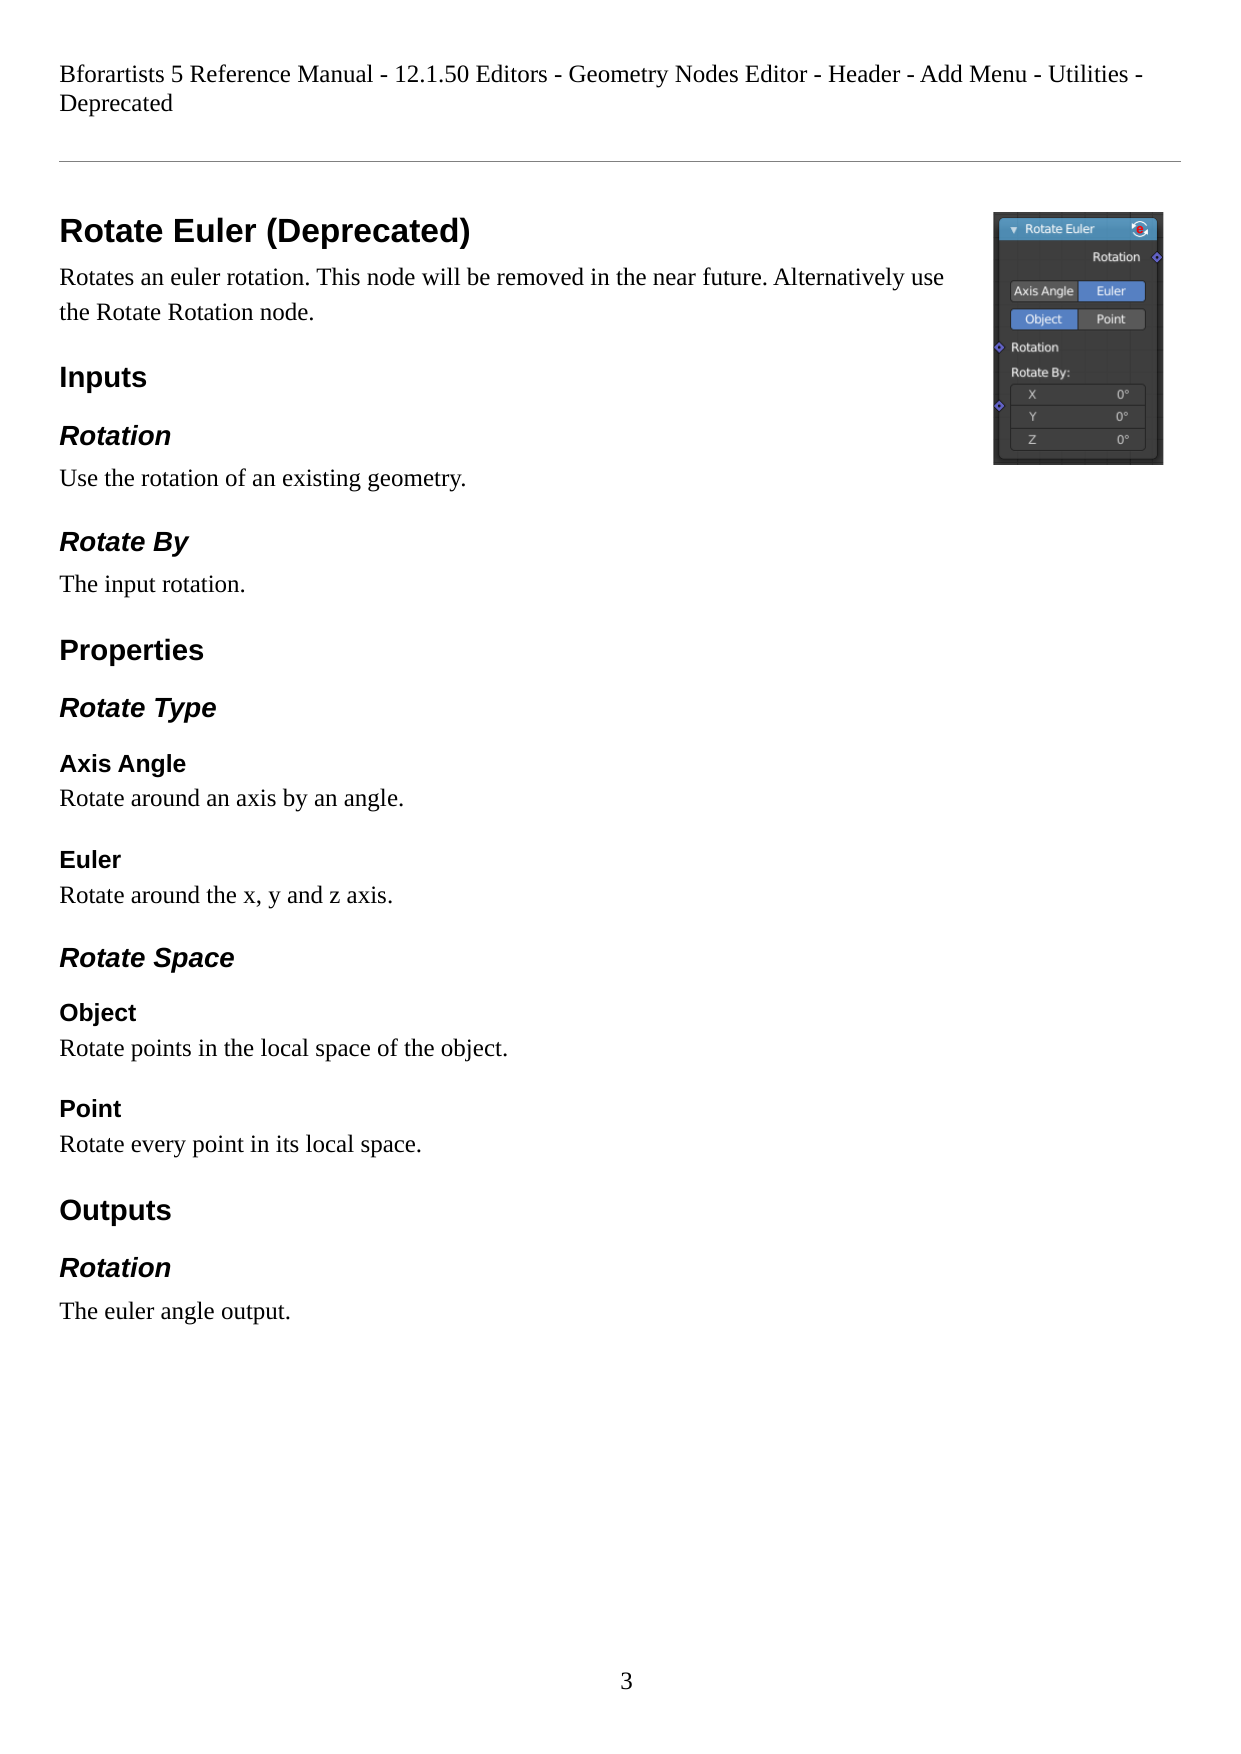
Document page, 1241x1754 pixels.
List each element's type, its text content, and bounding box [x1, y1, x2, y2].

subtitle Object [59, 998, 1181, 1027]
text Rotates an euler rotation. This node will be removed in the near future. Alternatively use the Rotate Rotation node. [59, 262, 993, 325]
text Rotate around an axis by an angle. [59, 783, 1181, 812]
text Rotate around the x, y and z axis. [59, 880, 1181, 908]
text Rotate every point in its local space. [59, 1129, 1181, 1158]
subtitle Rotate Space [59, 941, 1181, 973]
subtitle Outputs [59, 1193, 1181, 1227]
picture [993, 212, 1164, 465]
text The input rotation. [59, 569, 1181, 598]
subtitle Rotate Euler (Deprecated) [59, 211, 1181, 250]
text Rotate points in the local space of the object. [59, 1033, 1181, 1062]
subtitle Properties [59, 633, 1181, 667]
subtitle Rotation [59, 1252, 1181, 1284]
subtitle Euler [59, 845, 1181, 873]
subtitle Inputs [59, 360, 993, 394]
subtitle [1164, 419, 1181, 451]
subtitle Rotate By [59, 525, 1181, 557]
subtitle [1164, 360, 1181, 394]
subtitle Rotate Type [59, 692, 1181, 724]
text Use the rotation of an existing geometry. [59, 463, 1181, 492]
subtitle Point [59, 1094, 1181, 1123]
subtitle Axis Angle [59, 749, 1181, 777]
text The euler angle output. [59, 1296, 1181, 1325]
subtitle Rotation [59, 419, 993, 451]
